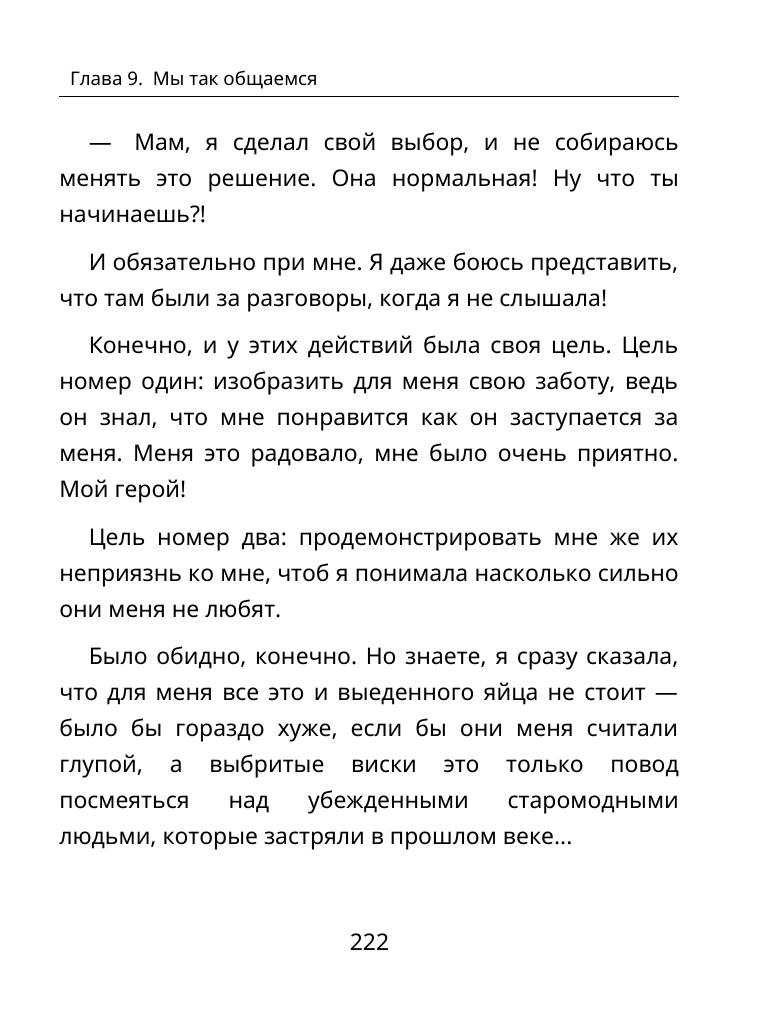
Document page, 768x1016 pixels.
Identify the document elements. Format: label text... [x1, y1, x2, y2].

text Было обидно, конечно. Но знаете, я сразу сказала, что для меня все это и выеденного яйца не стоит — было бы гораздо хуже, если бы они меня считали глупой, а выбритые виски это только повод посмеяться над убежденными старомодными людьми, которые застряли в прошлом веке... [59, 640, 679, 851]
list Мам, я сделал свой выбор, и не собираюсь менять это решение. Она нормальная! Ну что ты начинаешь?! [59, 126, 679, 229]
text Цель номер два: продемонстрировать мне же их неприязнь ко мне, чтоб я понимала насколько сильно они меня не любят. [59, 521, 679, 624]
text Конечно, и у этих действий была своя цель. Цель номер один: изобразить для меня свою заботу, ведь он знал, что мне понравится как он заступается за меня. Меня это радовало, мне было очень приятно. Мой герой! [59, 329, 679, 504]
text И обязательно при мне. Я даже боюсь представить, что там были за разговоры, когда я не слышала! [59, 246, 679, 313]
